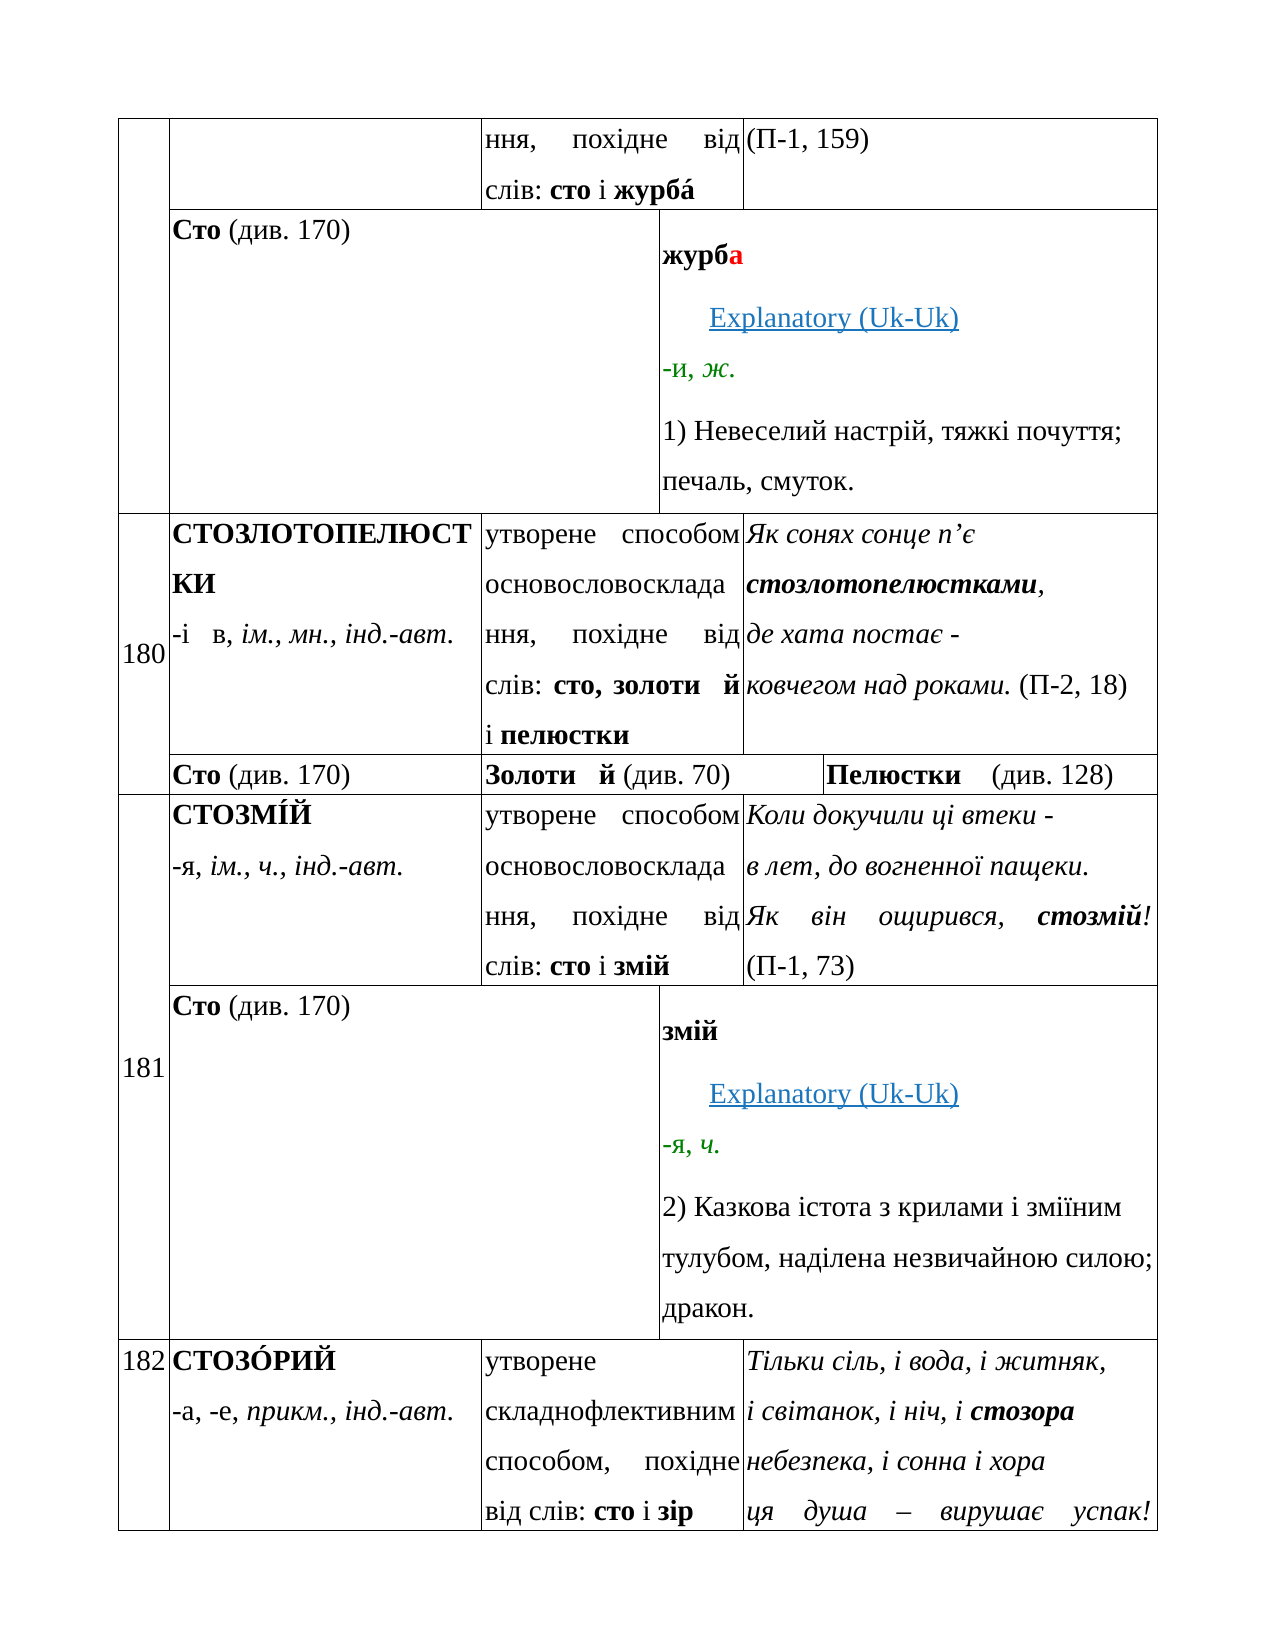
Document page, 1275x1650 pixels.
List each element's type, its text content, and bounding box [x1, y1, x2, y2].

table_cell Пелюстки (див. 128) [824, 755, 1157, 794]
table_cell 182 [119, 1340, 169, 1530]
table_cell Сто (див. 170) [170, 755, 481, 794]
table_cell 180 [119, 514, 169, 794]
table_cell Золотий (див. 70) [482, 755, 823, 794]
table_cell ння, похідне від слів: сто і журбá [482, 119, 743, 208]
table_cell Стозлотопелюстки -ів, ім., мн., інд.-авт. [170, 514, 481, 754]
table_cell Сто (див. 170) [170, 986, 659, 1339]
table_cell 181 [119, 795, 169, 1339]
table_cell утворене способом основословоскладання, похідне від слів: сто, золотий і пелюстки [482, 514, 743, 754]
table_cell (П‑1, 159) [744, 119, 1157, 208]
table_cell журба Explanatory (Uk-Uk) -и, ж. 1) Невеселий настрій, тяжкі почуття; печаль, смуток. [660, 210, 1157, 512]
table_cell утворене способом основословоскладання, похідне від слів: сто і змій [482, 795, 743, 985]
table_cell Стозóрий -а, -е, прикм., інд.-авт. [170, 1340, 481, 1530]
table_cell Коли докучили ці втеки - в лет, до вогненної пащеки. Як він ощирився, стозмій! (П‑1, 73) [744, 795, 1157, 985]
table_cell Стозмíй -я, ім., ч., інд.-авт. [170, 795, 481, 985]
table_cell змій Explanatory (Uk-Uk) -я, ч. 2) Казкова істота з крилами і зміїним тулубом, наділена незвичайною силою; дракон. [660, 986, 1157, 1339]
table_cell [170, 119, 481, 208]
table_cell утворене складнофлективним способом, похідне від слів: сто і зір [482, 1340, 743, 1530]
table_cell Тільки сіль, і вода, і житняк, і світанок, і ніч, і стозора небезпека, і сонна і хора ця душа – вирушає успак! [744, 1340, 1157, 1530]
table_cell Сто (див. 170) [170, 210, 659, 512]
table_cell [119, 119, 169, 512]
table_cell Як сонях сонце п’є стозлотопелюстками, де хата постає - ковчегом над роками. (П‑2, 18) [744, 514, 1157, 754]
